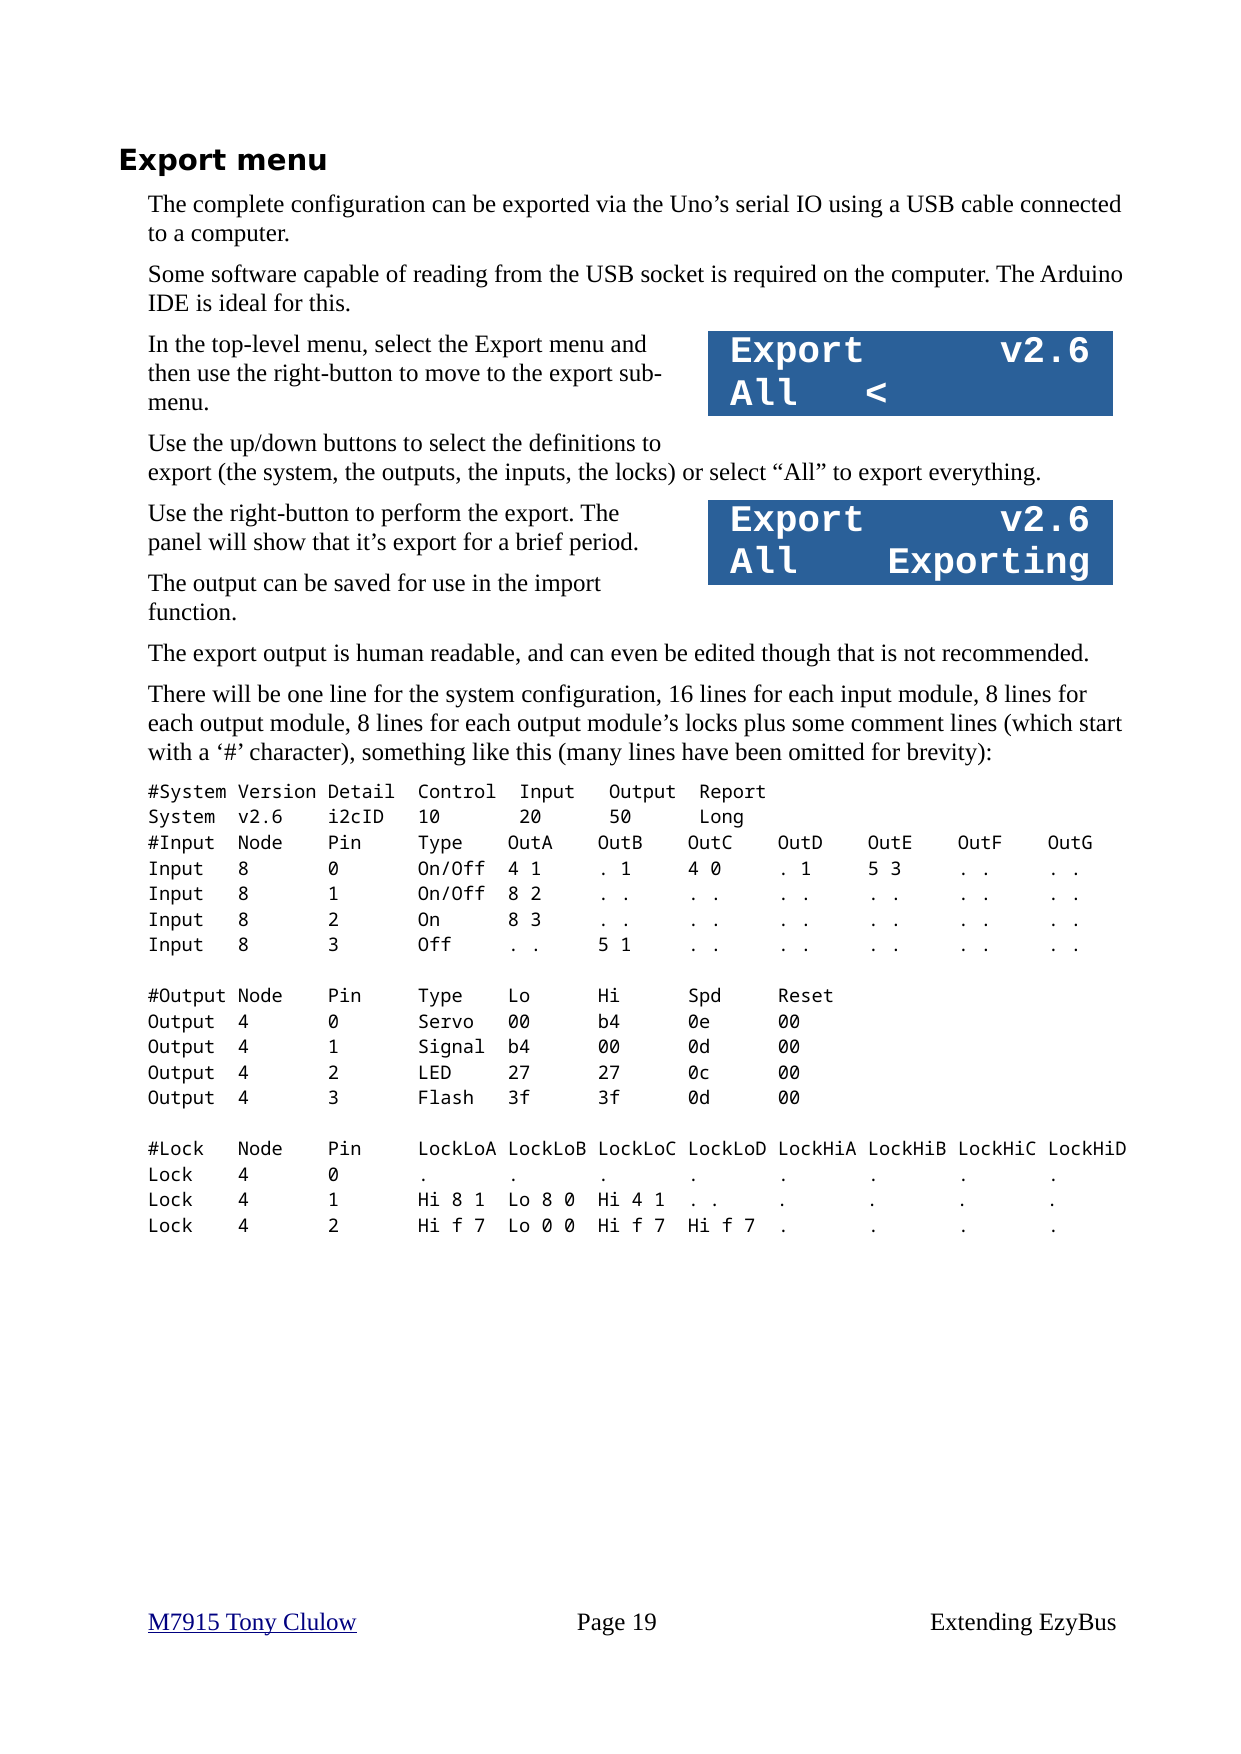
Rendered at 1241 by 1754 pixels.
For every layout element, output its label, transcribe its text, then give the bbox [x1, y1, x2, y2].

text The complete configuration can be exported via the Uno’s serial IO using a USB cable connected to a computer. [148, 189, 1134, 247]
text #System Version Detail Control Input Output Report System v2.6 i2cID 10 20 50 Long #Input Node Pin Type OutA OutB OutC OutD OutE OutF OutG Input 8 0 On/Off 4 1 . 1 4 0 . 1 5 3 . . . . Input 8 1 On/Off 8 2 . . . . . . . . . . . . Input 8 2 On 8 3 . . . . . . . . . . . . Input 8 3 Off . . 5 1 . . . . . . . . . . #Output Node Pin Type Lo Hi Spd Reset Output 4 0 Servo 00 b4 0e 00 Output 4 1 Signal b4 00 0d 00 Output 4 2 LED 27 27 0c 00 Output 4 3 Flash 3f 3f 0d 00 #Lock Node Pin LockLoA LockLoB LockLoC LockLoD LockHiA LockHiB LockHiC LockHiD Lock 4 0 . . . . . . . . Lock 4 1 Hi 8 1 Lo 8 0 Hi 4 1 . . . . . . Lock 4 2 Hi f 7 Lo 0 0 Hi f 7 Hi f 7 . . . . [148, 778, 1134, 1263]
text The export output is human readable, and can even be edited though that is not recommended. [148, 638, 1134, 667]
text The output can be saved for use in the import function. [148, 568, 1134, 626]
text Some software capable of reading from the USB socket is required on the computer. The Arduino IDE is ideal for this. [148, 259, 1134, 317]
subtitle Export menu [118, 143, 1134, 177]
text Use the right-button to perform the export. The panel will show that it’s export for a brief period. [148, 498, 1134, 556]
text There will be one line for the system configuration, 16 lines for each input module, 8 lines for each output module, 8 lines for each output module’s locks plus some comment lines (which start with a ‘#’ character), something like this (many lines have been omitted for brevity): [148, 679, 1134, 766]
text In the top-level menu, select the Export menu and then use the right-button to move to the export sub-menu. [148, 329, 1134, 416]
text Use the up/down buttons to select the definitions to export (the system, the outputs, the inputs, the locks) or select “All” to export everything. [148, 428, 1134, 486]
